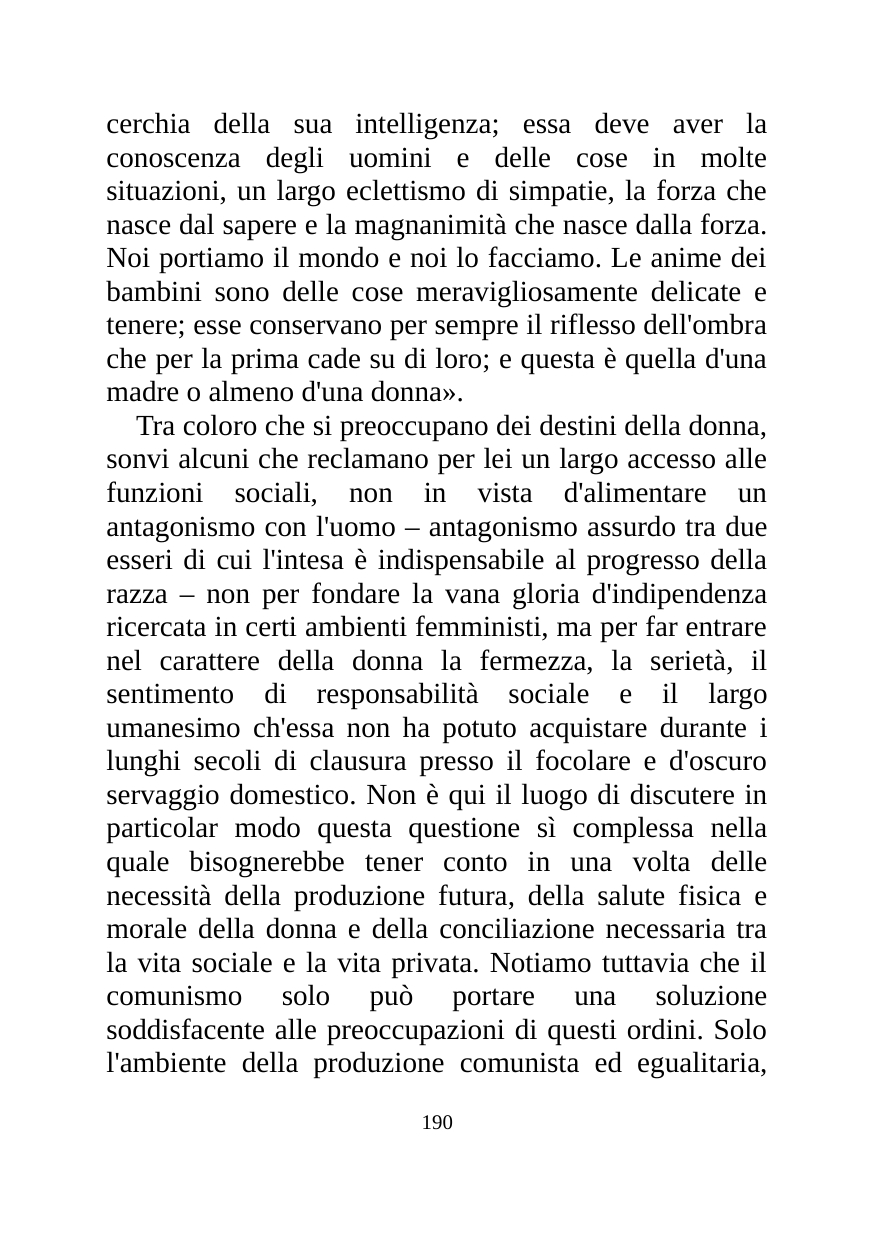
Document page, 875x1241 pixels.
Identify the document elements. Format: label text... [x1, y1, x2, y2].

text cerchia della sua intelligenza; essa deve aver la conoscenza degli uomini e delle cose in molte situazioni, un largo eclettismo di simpatie, la forza che nasce dal sapere e la magnanimità che nasce dalla forza. Noi portiamo il mondo e noi lo facciamo. Le anime dei bambini sono delle cose meravigliosamente delicate e tenere; esse conservano per sempre il riflesso dell'ombra che per la prima cade su di loro; e questa è quella d'una madre o almeno d'una donna». [106, 106, 768, 408]
text Tra coloro che si preoccupano dei destini della donna, sonvi alcuni che reclamano per lei un largo accesso alle funzioni sociali, non in vista d'alimentare un antagonismo con l'uomo – antagonismo assurdo tra due esseri di cui l'intesa è indispensabile al progresso della razza – non per fondare la vana gloria d'indipendenza ricercata in certi ambienti femministi, ma per far entrare nel carattere della donna la fermezza, la serietà, il sentimento di responsabilità sociale e il largo umanesimo ch'essa non ha potuto acquistare durante i lunghi secoli di clausura presso il focolare e d'oscuro servaggio domestico. Non è qui il luogo di discutere in particolar modo questa questione sì complessa nella quale bisognerebbe tener conto in una volta delle necessità della produzione futura, della salute fisica e morale della donna e della conciliazione necessaria tra la vita sociale e la vita privata. Notiamo tuttavia che il comunismo solo può portare una soluzione soddisfacente alle preoccupazioni di questi ordini. Solo l'ambiente della produzione comunista ed egualitaria, [106, 408, 768, 1079]
